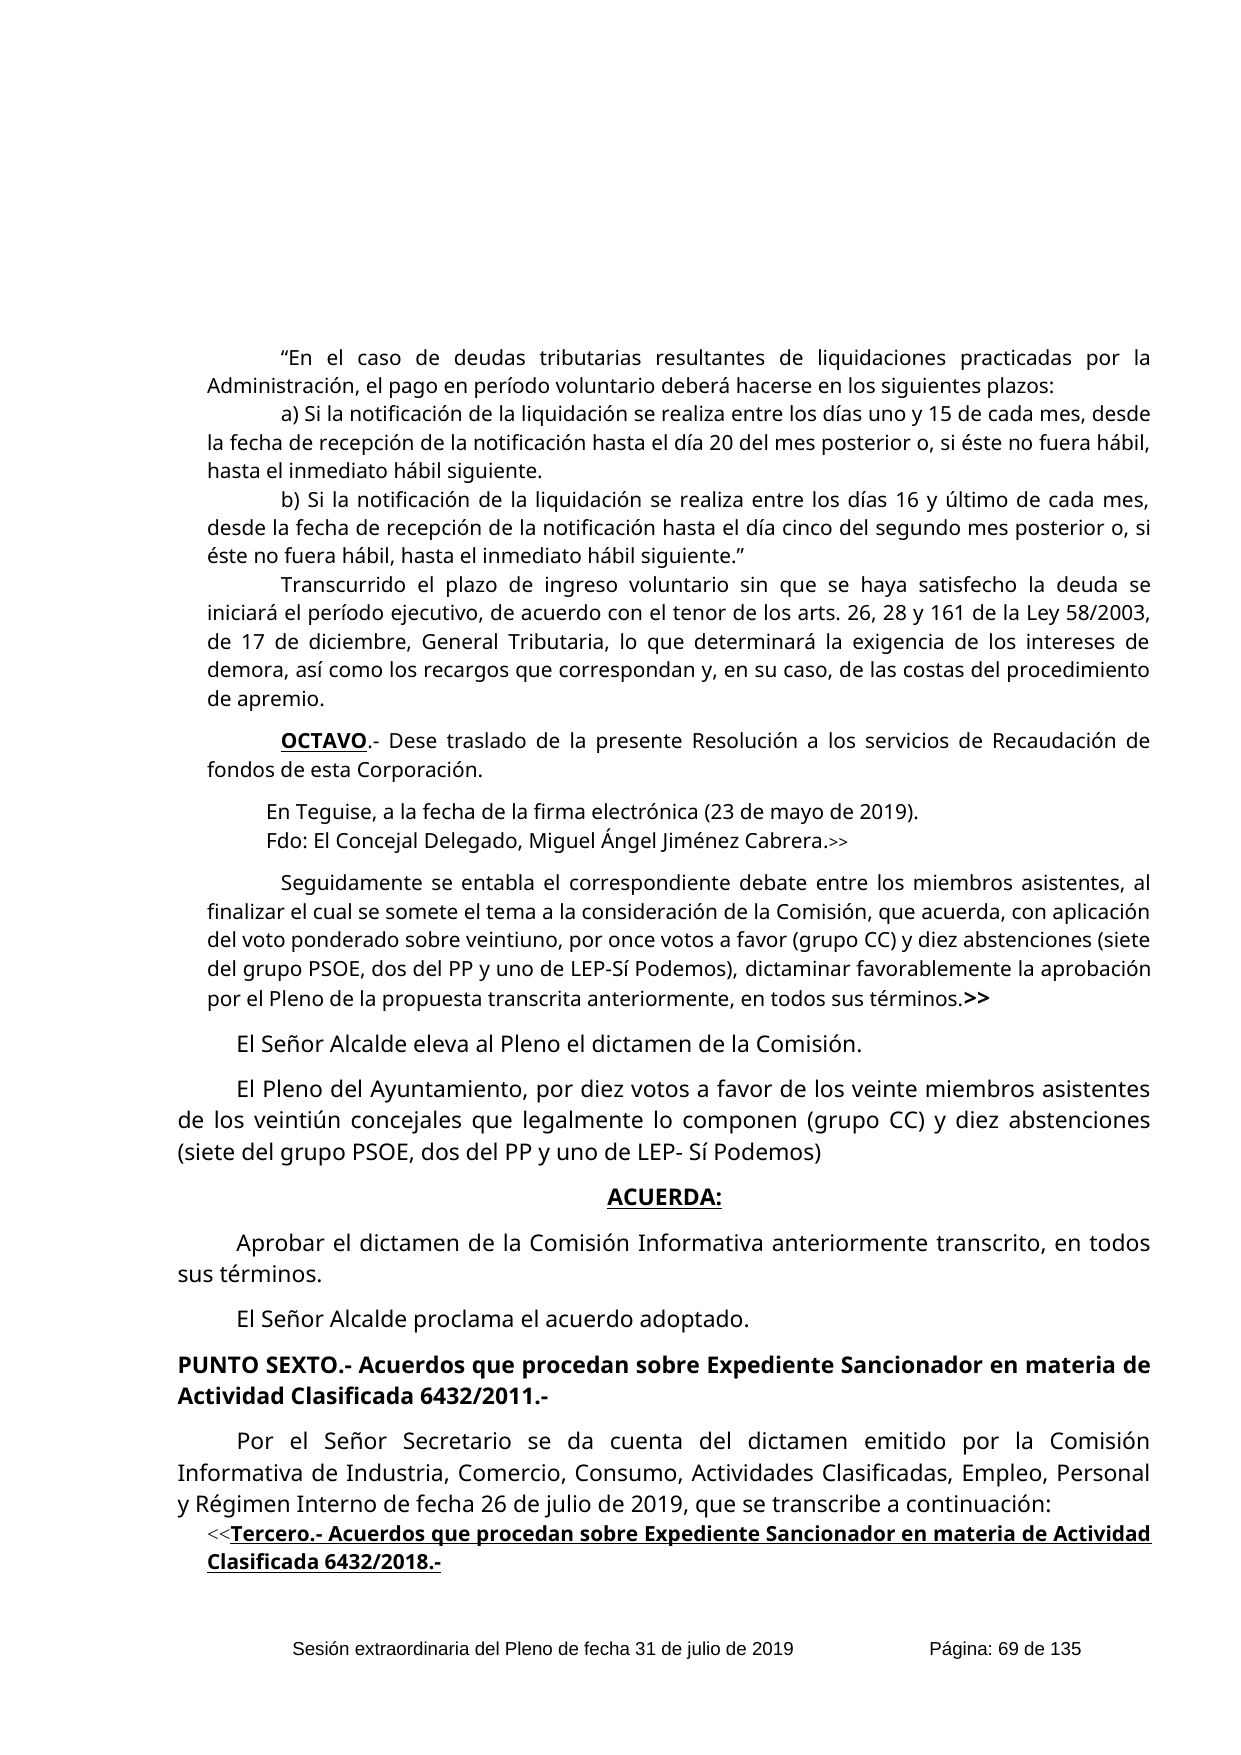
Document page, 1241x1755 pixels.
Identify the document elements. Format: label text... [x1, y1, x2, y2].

text b) Si la notificación de la liquidación se realiza entre los días 16 y último de cada mes, desde la fecha de recepción de la notificación hasta el día cinco del segundo mes posterior o, si éste no fuera hábil, hasta el inmediato hábil siguiente.” [207, 485, 1152, 570]
text “En el caso de deudas tributarias resultantes de liquidaciones practicadas por la Administración, el pago en período voluntario deberá hacerse en los siguientes plazos: [207, 343, 1152, 399]
text OCTAVO.- Dese traslado de la presente Resolución a los servicios de Recaudación de fondos de esta Corporación. [207, 726, 1152, 783]
text Por el Señor Secretario se da cuenta del dictamen emitido por la Comisión Informativa de Industria, Comercio, Consumo, Actividades Clasificadas, Empleo, Personal y Régimen Interno de fecha 26 de julio de 2019, que se transcribe a continuación: [177, 1425, 1152, 1519]
text El Señor Alcalde proclama el acuerdo adoptado. [177, 1303, 1152, 1334]
text Seguidamente se entabla el correspondiente debate entre los miembros asistentes, al finalizar el cual se somete el tema a la consideración de la Comisión, que acuerda, con aplicación del voto ponderado sobre veintiuno, por once votos a favor (grupo CC) y diez abstenciones (siete del grupo PSOE, dos del PP y uno de LEP-Sí Podemos), dictaminar favorablemente la aprobación por el Pleno de la propuesta transcrita anteriormente, en todos sus términos.>> [207, 868, 1152, 1013]
text Transcurrido el plazo de ingreso voluntario sin que se haya satisfecho la deuda se iniciará el período ejecutivo, de acuerdo con el tenor de los arts. 26, 28 y 161 de la Ley 58/2003, de 17 de diciembre, General Tributaria, lo que determinará la exigencia de los intereses de demora, así como los recargos que correspondan y, en su caso, de las costas del procedimiento de apremio. [207, 570, 1152, 712]
text El Pleno del Ayuntamiento, por diez votos a favor de los veinte miembros asistentes de los veintiún concejales que legalmente lo componen (grupo CC) y diez abstenciones (siete del grupo PSOE, dos del PP y uno de LEP- Sí Podemos) [177, 1073, 1152, 1167]
text Fdo: El Concejal Delegado, Miguel Ángel Jiménez Cabrera.>> [207, 826, 1152, 854]
text Aprobar el dictamen de la Comisión Informativa anteriormente transcrito, en todos sus términos. [177, 1226, 1152, 1289]
text <<Tercero.- Acuerdos que procedan sobre Expediente Sancionador en materia de Actividad Clasificada 6432/2018.- [207, 1519, 1152, 1576]
text En Teguise, a la fecha de la firma electrónica (23 de mayo de 2019). [207, 797, 1152, 826]
text PUNTO SEXTO.- Acuerdos que procedan sobre Expediente Sancionador en materia de Actividad Clasificada 6432/2011.- [177, 1348, 1152, 1411]
text a) Si la notificación de la liquidación se realiza entre los días uno y 15 de cada mes, desde la fecha de recepción de la notificación hasta el día 20 del mes posterior o, si éste no fuera hábil, hasta el inmediato hábil siguiente. [207, 399, 1152, 485]
text El Señor Alcalde eleva al Pleno el dictamen de la Comisión. [177, 1028, 1152, 1059]
text ACUERDA: [177, 1181, 1152, 1212]
